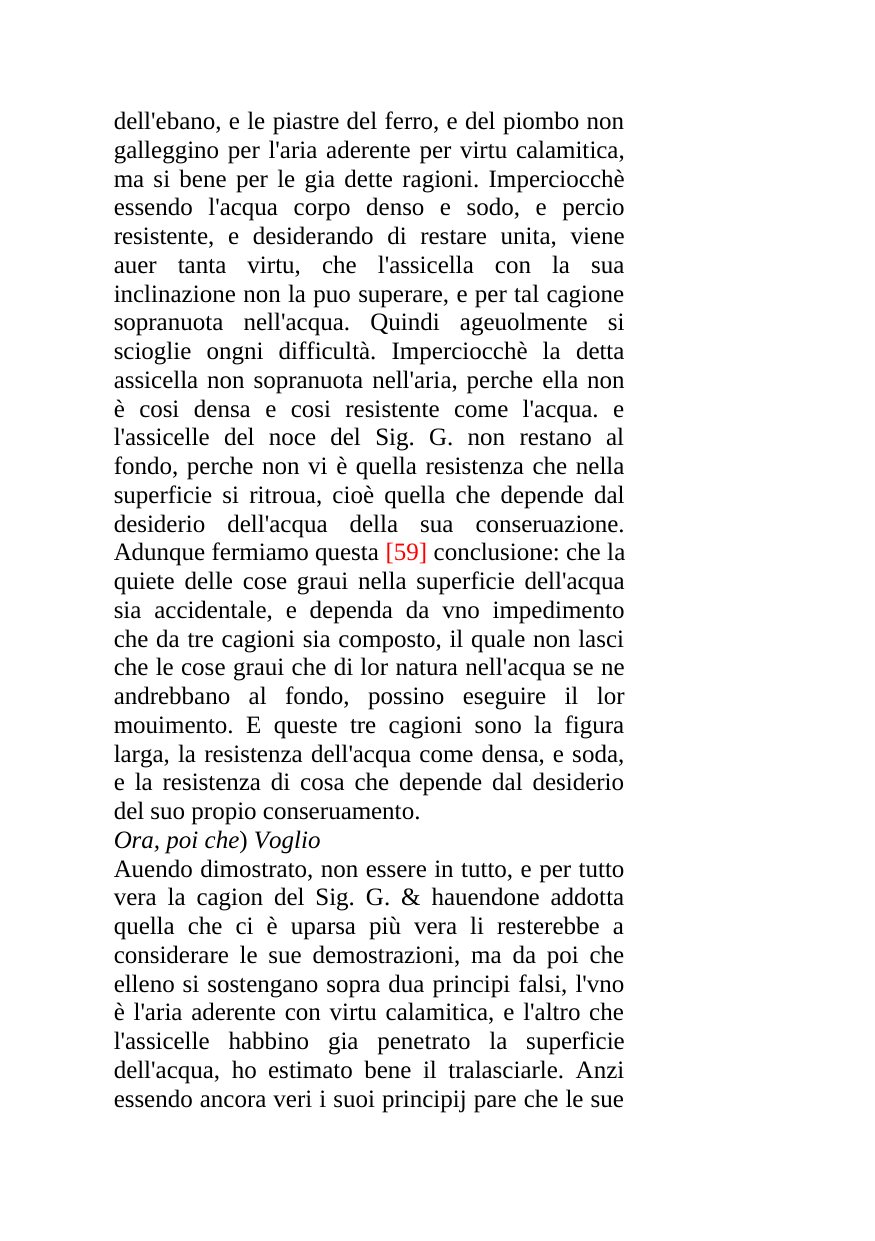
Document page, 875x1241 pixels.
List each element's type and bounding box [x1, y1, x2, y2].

table_cell [632, 825, 768, 1112]
table_cell [632, 106, 768, 825]
